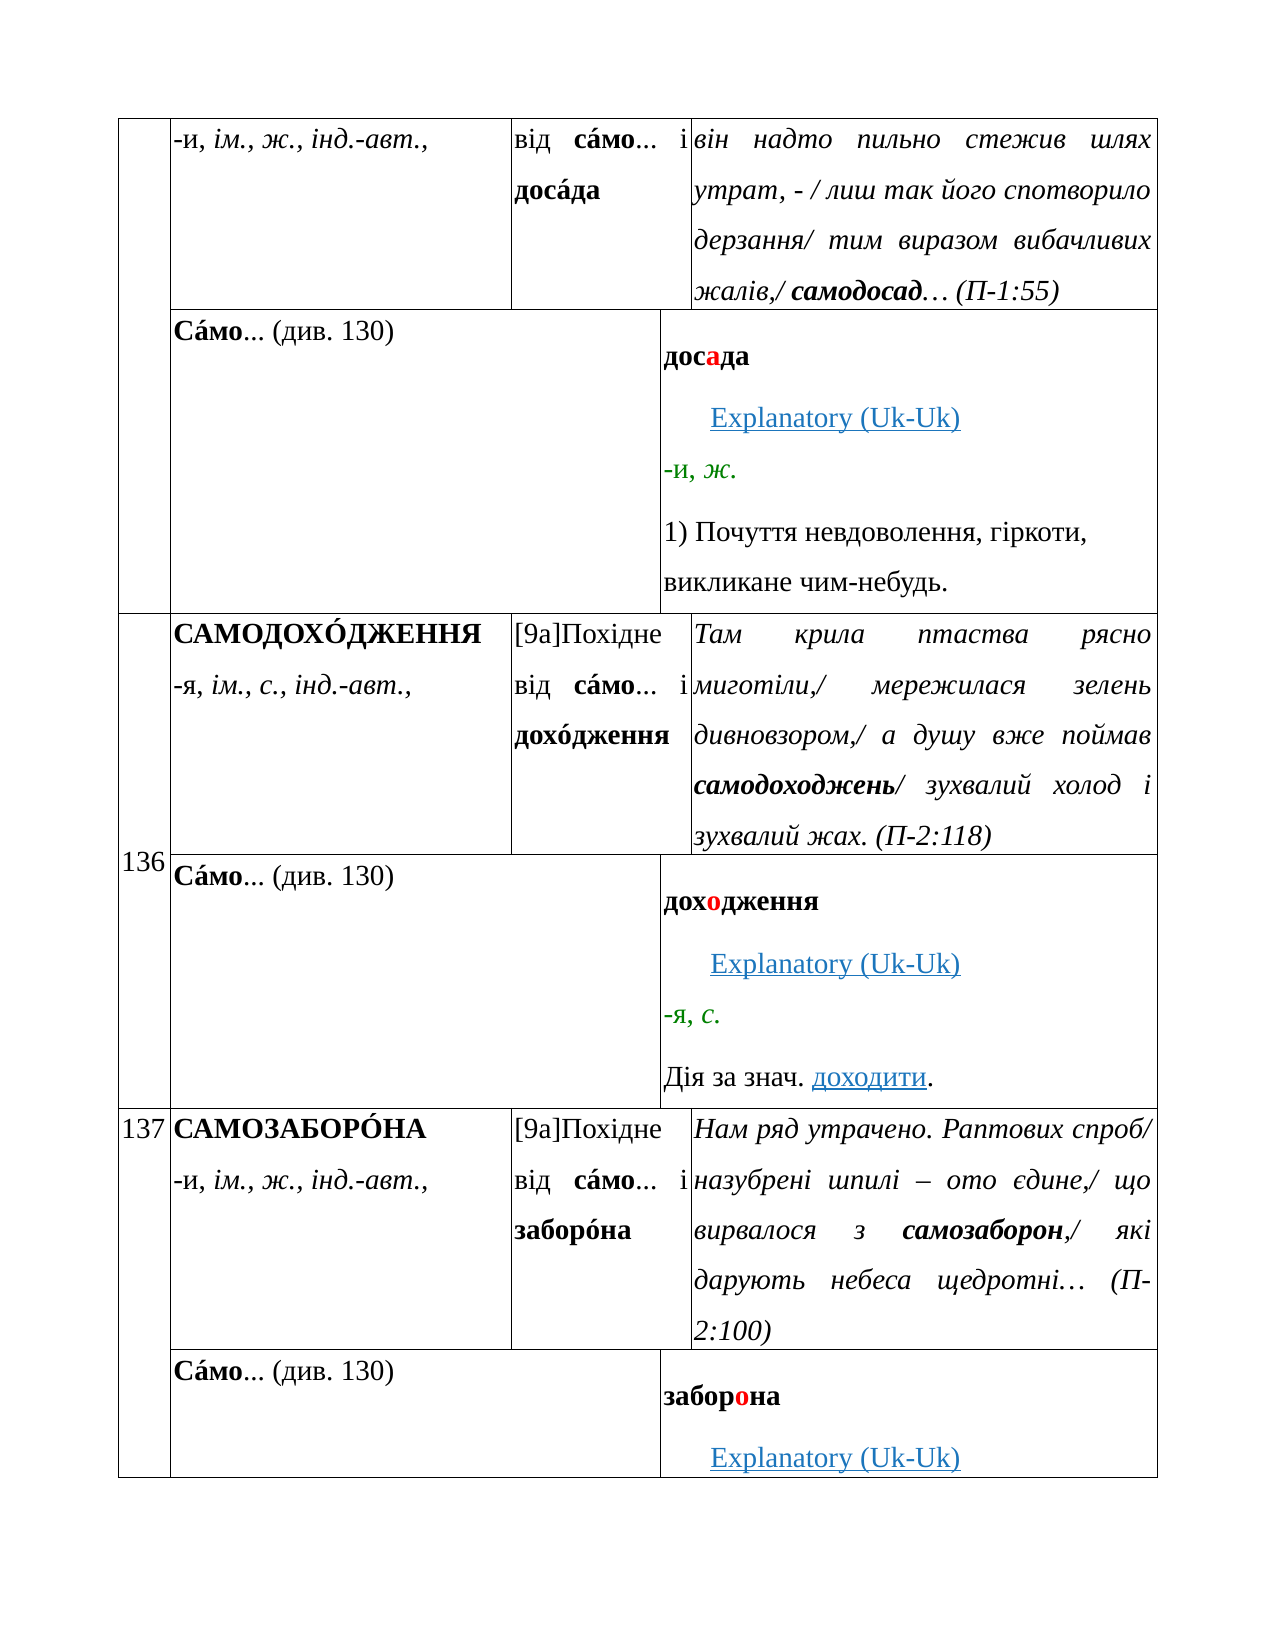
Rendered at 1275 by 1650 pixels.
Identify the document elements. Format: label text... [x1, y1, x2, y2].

table_cell Сáмо... (див. 130) [171, 310, 660, 613]
table_cell Сáмо... (див. 130) [171, 1350, 660, 1477]
table_cell досада Explanatory (Uk-Uk) -и, ж. 1) Почуття невдоволення, гіркоти, викликане чим-небудь. [661, 310, 1157, 613]
table_cell Там крила птаства рясно миготіли,/ мережилася зелень дивновзором,/ а душу вже поймав самодоходжень/ зухвалий холод і зухвалий жах. (П-2:118) [692, 614, 1157, 854]
table_cell -и, ім., ж., інд.-авт., [171, 119, 511, 309]
table_cell [9а]Похідне від сáмо... і дохóдження [512, 614, 691, 854]
table_cell 136 [119, 614, 170, 1108]
table_cell заборона Explanatory (Uk-Uk) [661, 1350, 1157, 1477]
table_cell він надто пильно стежив шлях утрат, - / лиш так його спотворило дерзання/ тим виразом вибачливих жалів,/ самодосад… (П-1:55) [692, 119, 1157, 309]
table_cell Самодохóдження -я, ім., с., інд.-авт., [171, 614, 511, 854]
table_cell 137 [119, 1109, 170, 1477]
table_cell доходження Explanatory (Uk-Uk) -я, с. Дія за знач. доходити. [661, 855, 1157, 1108]
table_cell Нам ряд утрачено. Раптових спроб/ назубрені шпилі – ото єдине,/ що вирвалося з самозаборон,/ які дарують небеса щедротні… (П-2:100) [692, 1109, 1157, 1349]
table_cell [119, 119, 170, 613]
table_cell Сáмо... (див. 130) [171, 855, 660, 1108]
table_cell від сáмо... і досáда [512, 119, 691, 309]
table_cell [9а]Похідне від сáмо... і заборóна [512, 1109, 691, 1349]
table_cell Самозаборóна -и, ім., ж., інд.-авт., [171, 1109, 511, 1349]
